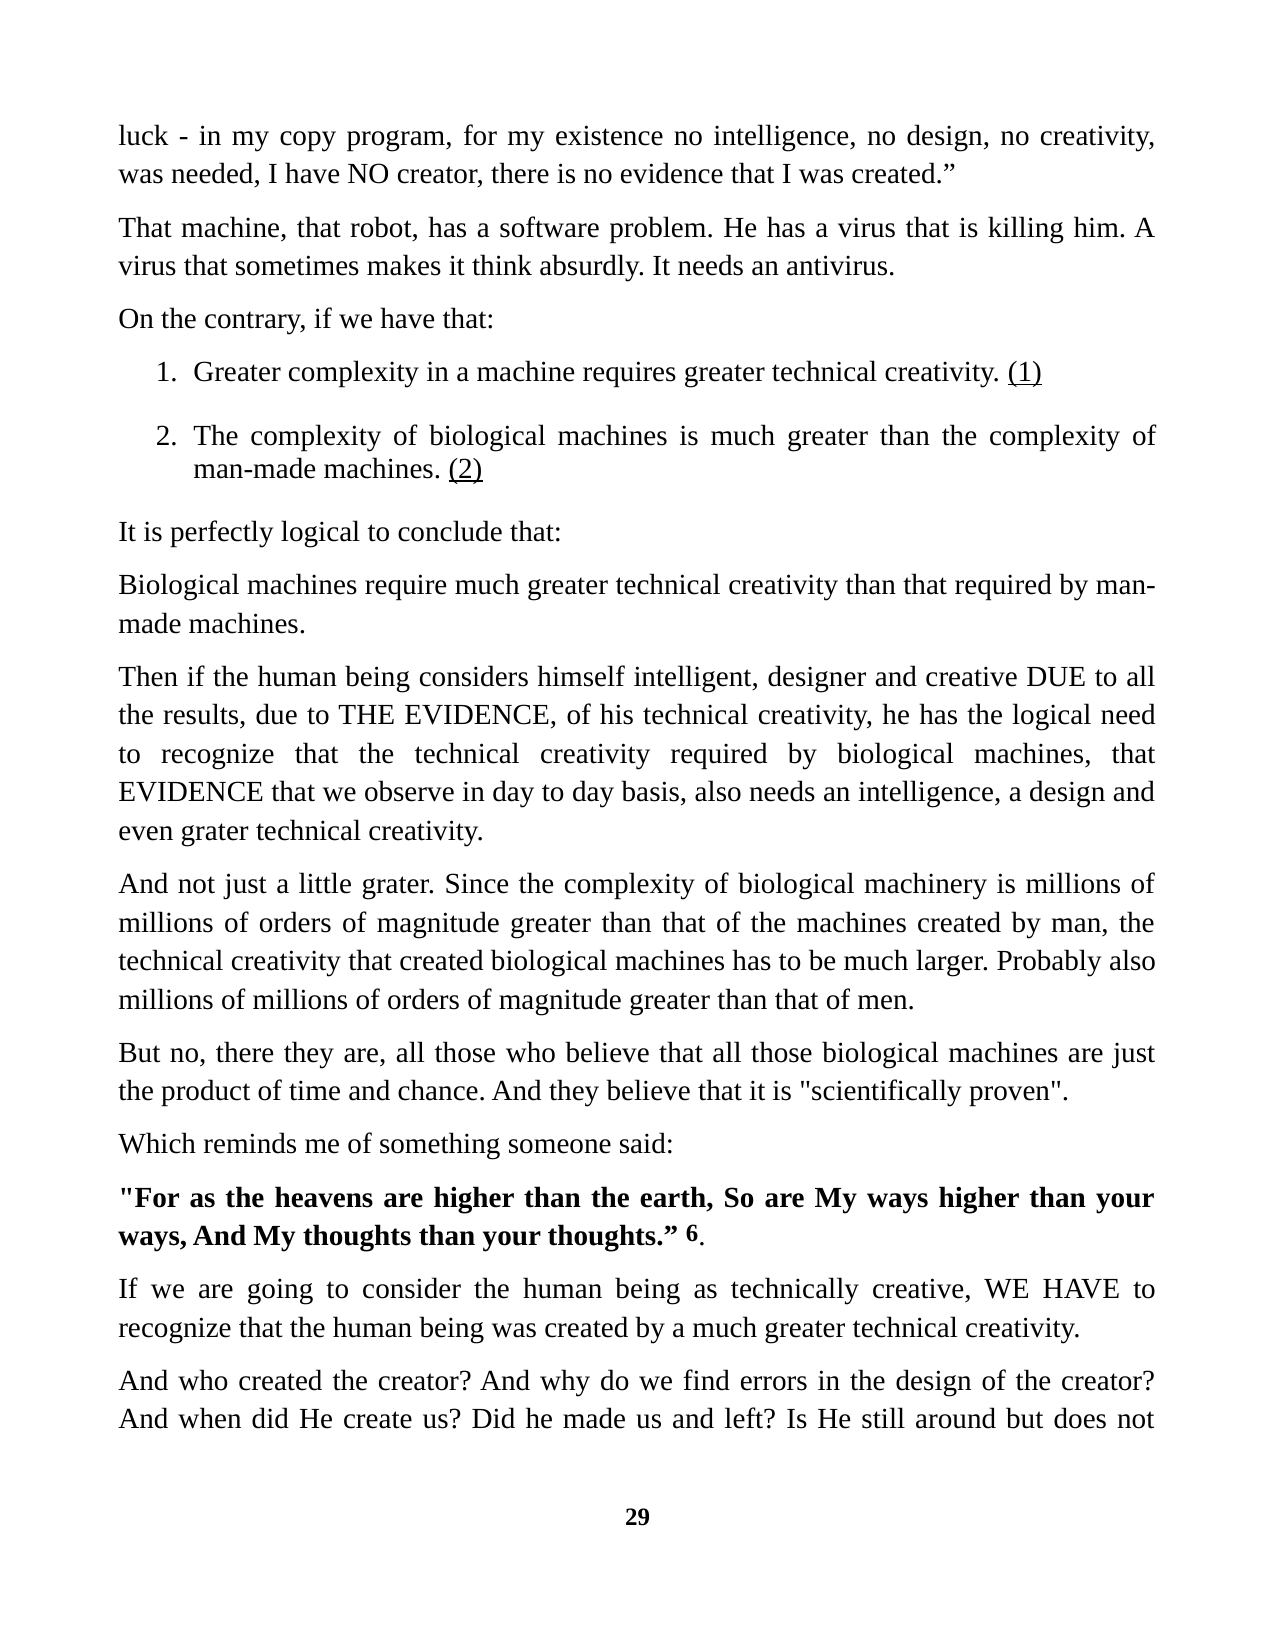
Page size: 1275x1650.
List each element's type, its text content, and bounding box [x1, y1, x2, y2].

text On the contrary, if we have that: [118, 301, 1157, 335]
text That machine, that robot, has a software problem. He has a virus that is killing him. A virus that sometimes makes it think absurdly. It needs an antivirus. [118, 210, 1157, 282]
text It is perfectly logical to conclude that: [118, 514, 1157, 548]
text And not just a little grater. Since the complexity of biological machinery is millions of millions of orders of magnitude greater than that of the machines created by man, the technical creativity that created biological machines has to be much larger. Probably also millions of millions of orders of magnitude greater than that of men. [118, 866, 1157, 1015]
list The complexity of biological machines is much greater than the complexity of man-made machines. (2) [156, 418, 1157, 485]
text "For as the heavens are higher than the earth, So are My ways higher than your ways, And My thoughts than your thoughts.” . [118, 1180, 1157, 1252]
text Biological machines require much greater technical creativity than that required by man-made machines. [118, 567, 1157, 639]
text Which reminds me of something someone said: [118, 1127, 1157, 1160]
text But no, there they are, all those who believe that all those biological machines are just the product of time and chance. And they believe that it is "scientifically proven". [118, 1035, 1157, 1107]
list Greater complexity in a machine requires greater technical creativity. (1) [156, 354, 1157, 388]
text luck - in my copy program, for my existence no intelligence, no design, no creativity, was needed, I have NO creator, there is no evidence that I was created.” [118, 118, 1157, 190]
text And who created the creator? And why do we find errors in the design of the creator? And when did He create us? Did he made us and left? Is He still around but does not [118, 1363, 1157, 1435]
text Then if the human being considers himself intelligent, designer and creative DUE to all the results, due to THE EVIDENCE, of his technical creativity, he has the logical need to recognize that the technical creativity required by biological machines, that EVIDENCE that we observe in day to day basis, also needs an intelligence, a design and even grater technical creativity. [118, 659, 1157, 847]
text If we are going to consider the human being as technically creative, WE HAVE to recognize that the human being was created by a much greater technical creativity. [118, 1271, 1157, 1343]
